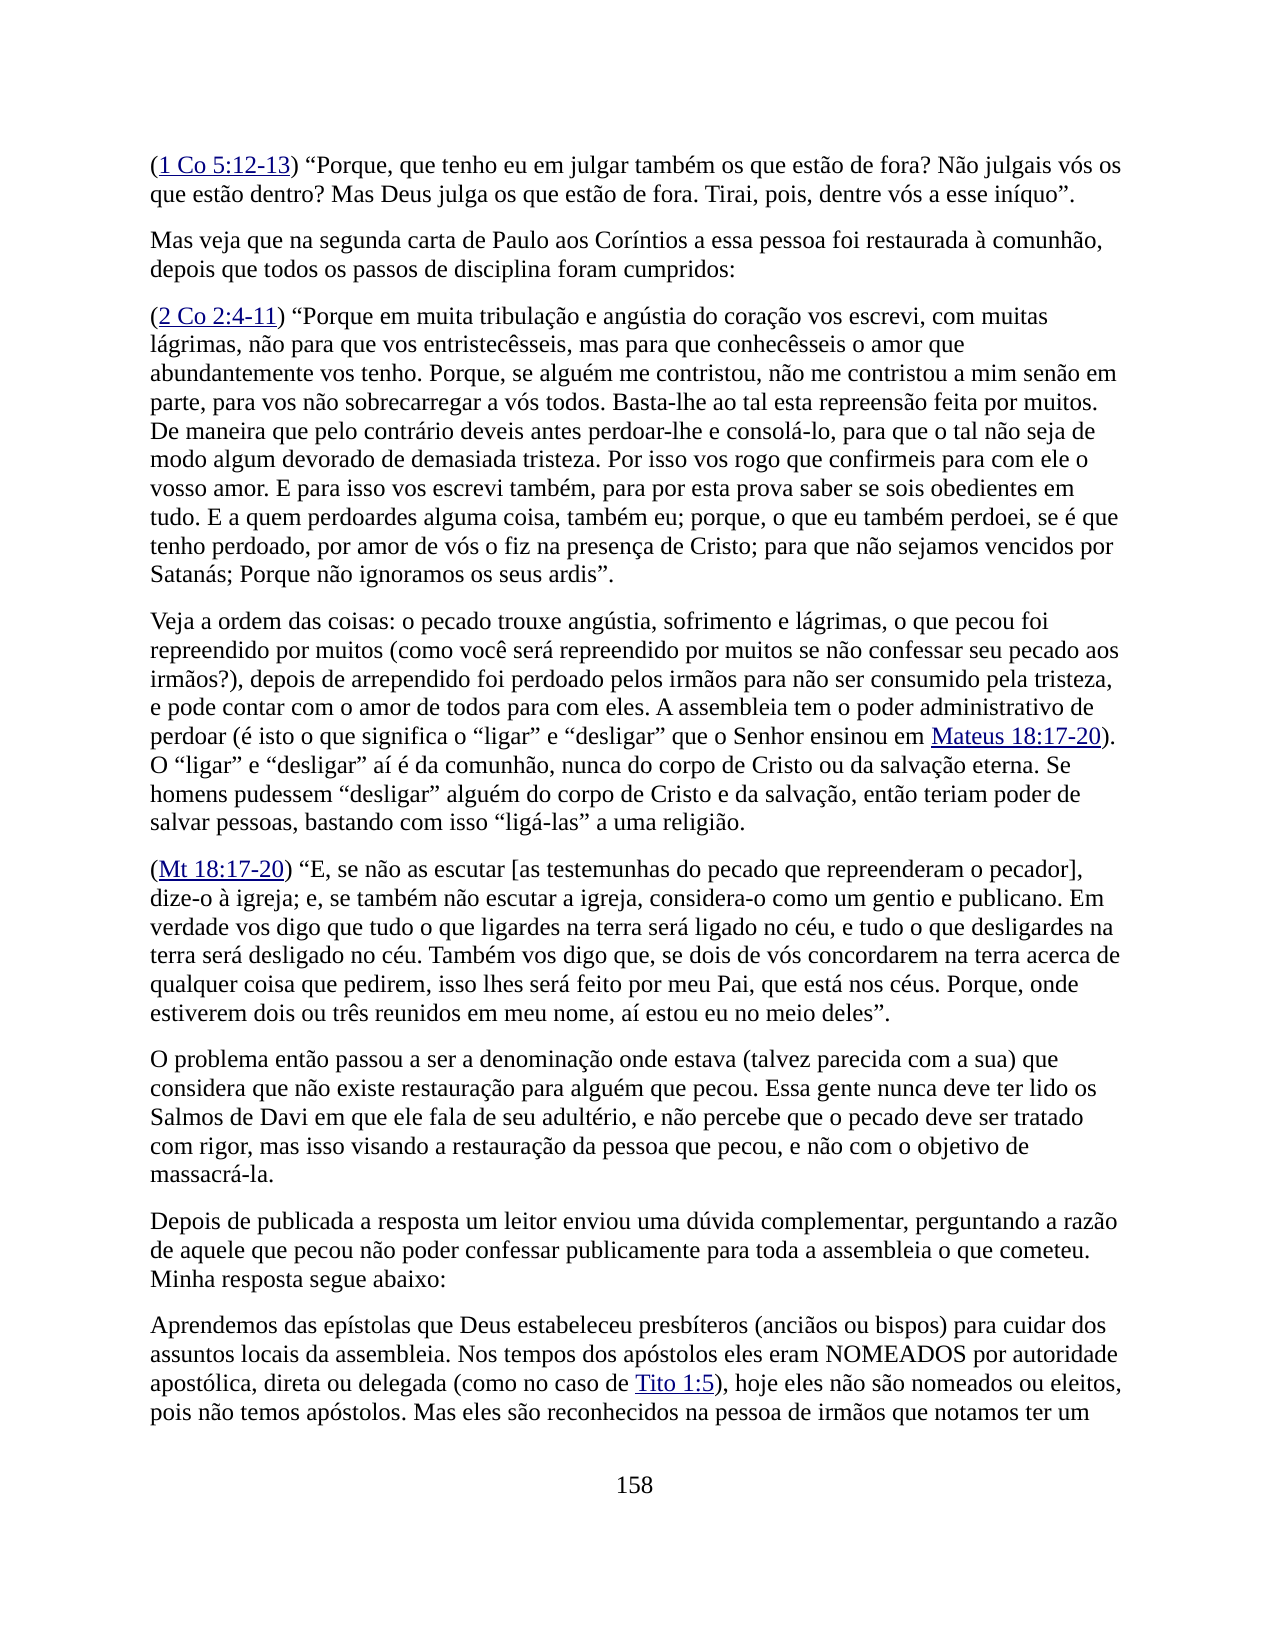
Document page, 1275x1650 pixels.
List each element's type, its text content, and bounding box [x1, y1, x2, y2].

text Depois de publicada a resposta um leitor enviou uma dúvida complementar, perguntando a razão de aquele que pecou não poder confessar publicamente para toda a assembleia o que cometeu. Minha resposta segue abaixo: [150, 1206, 1125, 1292]
text (Mt 18:17-20) “E, se não as escutar [as testemunhas do pecado que repreenderam o pecador], dize-o à igreja; e, se também não escutar a igreja, considera-o como um gentio e publicano. Em verdade vos digo que tudo o que ligardes na terra será ligado no céu, e tudo o que desligardes na terra será desligado no céu. Também vos digo que, se dois de vós concordarem na terra acerca de qualquer coisa que pedirem, isso lhes será feito por meu Pai, que está nos céus. Porque, onde estiverem dois ou três reunidos em meu nome, aí estou eu no meio deles”. [150, 854, 1125, 1027]
text (2 Co 2:4-11) “Porque em muita tribulação e angústia do coração vos escrevi, com muitas lágrimas, não para que vos entristecêsseis, mas para que conhecêsseis o amor que abundantemente vos tenho. Porque, se alguém me contristou, não me contristou a mim senão em parte, para vos não sobrecarregar a vós todos. Basta-lhe ao tal esta repreensão feita por muitos. De maneira que pelo contrário deveis antes perdoar-lhe e consolá-lo, para que o tal não seja de modo algum devorado de demasiada tristeza. Por isso vos rogo que confirmeis para com ele o vosso amor. E para isso vos escrevi também, para por esta prova saber se sois obedientes em tudo. E a quem perdoardes alguma coisa, também eu; porque, o que eu também perdoei, se é que tenho perdoado, por amor de vós o fiz na presença de Cristo; para que não sejamos vencidos por Satanás; Porque não ignoramos os seus ardis”. [150, 301, 1125, 588]
text Mas veja que na segunda carta de Paulo aos Coríntios a essa pessoa foi restaurada à comunhão, depois que todos os passos de disciplina foram cumpridos: [150, 225, 1125, 283]
text O problema então passou a ser a denominação onde estava (talvez parecida com a sua) que considera que não existe restauração para alguém que pecou. Essa gente nunca deve ter lido os Salmos de Davi em que ele fala de seu adultério, e não percebe que o pecado deve ser tratado com rigor, mas isso visando a restauração da pessoa que pecou, e não com o objetivo de massacrá-la. [150, 1044, 1125, 1188]
text (1 Co 5:12-13) “Porque, que tenho eu em julgar também os que estão de fora? Não julgais vós os que estão dentro? Mas Deus julga os que estão de fora. Tirai, pois, dentre vós a esse iníquo”. [150, 150, 1125, 207]
text Veja a ordem das coisas: o pecado trouxe angústia, sofrimento e lágrimas, o que pecou foi repreendido por muitos (como você será repreendido por muitos se não confessar seu pecado aos irmãos?), depois de arrependido foi perdoado pelos irmãos para não ser consumido pela tristeza, e pode contar com o amor de todos para com eles. A assembleia tem o poder administrativo de perdoar (é isto o que significa o “ligar” e “desligar” que o Senhor ensinou em Mateus 18:17-20). O “ligar” e “desligar” aí é da comunhão, nunca do corpo de Cristo ou da salvação eterna. Se homens pudessem “desligar” alguém do corpo de Cristo e da salvação, então teriam poder de salvar pessoas, bastando com isso “ligá-las” a uma religião. [150, 606, 1125, 836]
text Aprendemos das epístolas que Deus estabeleceu presbíteros (anciãos ou bispos) para cuidar dos assuntos locais da assembleia. Nos tempos dos apóstolos eles eram NOMEADOS por autoridade apostólica, direta ou delegada (como no caso de Tito 1:5), hoje eles não são nomeados ou eleitos, pois não temos apóstolos. Mas eles são reconhecidos na pessoa de irmãos que notamos ter um [150, 1310, 1125, 1425]
